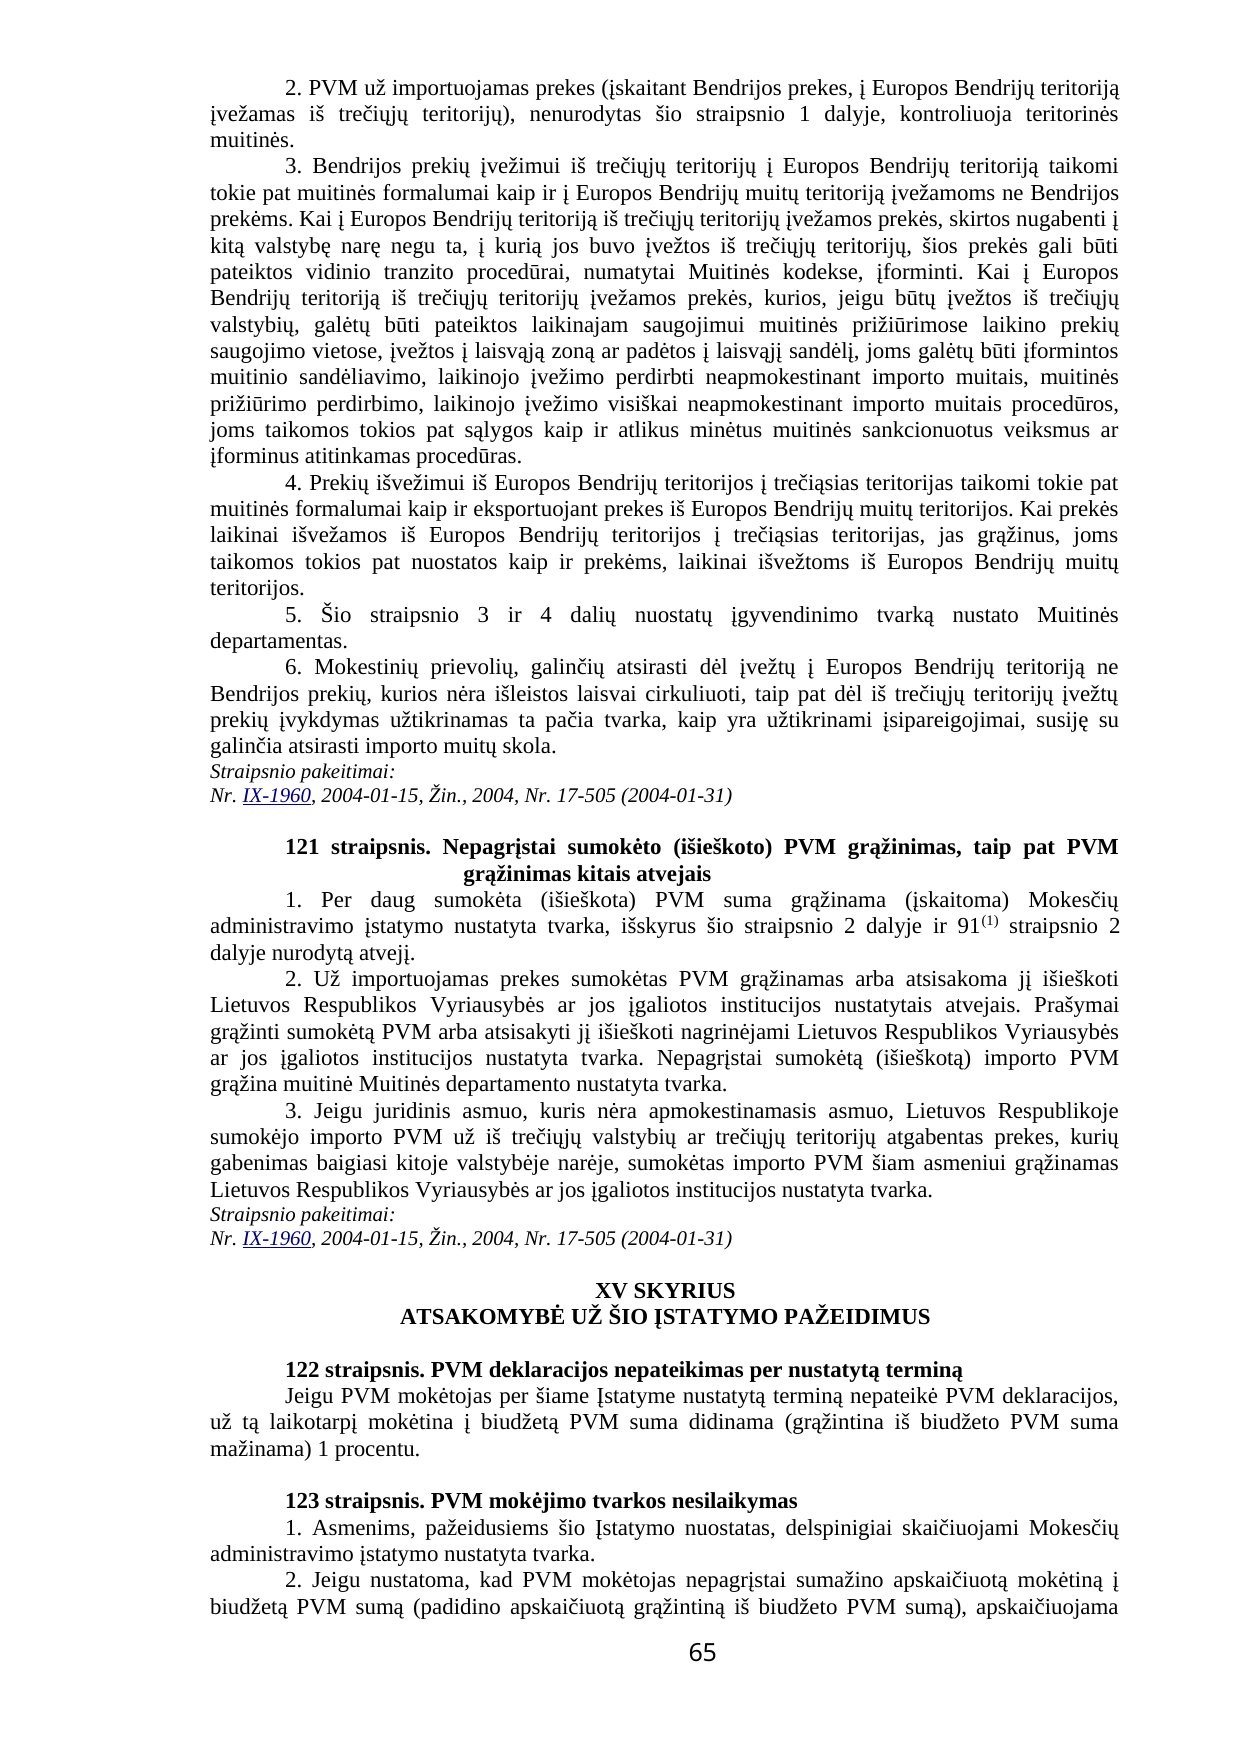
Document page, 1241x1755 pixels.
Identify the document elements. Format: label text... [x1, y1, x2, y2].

text 5. Šio straipsnio 3 ir 4 dalių nuostatų įgyvendinimo tvarką nustato Muitinės departamentas. [210, 601, 1120, 653]
text 2. Jeigu nustatoma, kad PVM mokėtojas nepagrįstai sumažino apskaičiuotą mokėtiną į biudžetą PVM sumą (padidino apskaičiuotą grąžintiną iš biudžeto PVM sumą), apskaičiuojama [210, 1567, 1120, 1619]
text 1. Per daug sumokėta (išieškota) PVM suma grąžinama (įskaitoma) Mokesčių administravimo įstatymo nustatyta tvarka, išskyrus šio straipsnio 2 dalyje ir 91(1) straipsnio 2 dalyje nurodytą atvejį. [210, 886, 1120, 965]
text Nr. IX-1960, 2004-01-15, Žin., 2004, Nr. 17-505 (2004-01-31) [210, 783, 1120, 807]
text 122 straipsnis. PVM deklaracijos nepateikimas per nustatytą terminą [210, 1356, 1120, 1382]
text 4. Prekių išvežimui iš Europos Bendrijų teritorijos į trečiąsias teritorijas taikomi tokie pat muitinės formalumai kaip ir eksportuojant prekes iš Europos Bendrijų muitų teritorijos. Kai prekės laikinai išvežamos iš Europos Bendrijų teritorijos į trečiąsias teritorijas, jas grąžinus, joms taikomos tokios pat nuostatos kaip ir prekėms, laikinai išvežtoms iš Europos Bendrijų muitų teritorijos. [210, 469, 1120, 601]
text Jeigu PVM mokėtojas per šiame Įstatyme nustatytą terminą nepateikė PVM deklaracijos, už tą laikotarpį mokėtina į biudžetą PVM suma didinama (grąžintina iš biudžeto PVM suma mažinama) 1 procentu. [210, 1382, 1120, 1461]
text 1. Asmenims, pažeidusiems šio Įstatymo nuostatas, delspinigiai skaičiuojami Mokesčių administravimo įstatymo nustatyta tvarka. [210, 1514, 1120, 1567]
text 123 straipsnis. PVM mokėjimo tvarkos nesilaikymas [210, 1487, 1120, 1514]
text 2. Už importuojamas prekes sumokėtas PVM grąžinamas arba atsisakoma jį išieškoti Lietuvos Respublikos Vyriausybės ar jos įgaliotos institucijos nustatytais atvejais. Prašymai grąžinti sumokėtą PVM arba atsisakyti jį išieškoti nagrinėjami Lietuvos Respublikos Vyriausybės ar jos įgaliotos institucijos nustatyta tvarka. Nepagrįstai sumokėtą (išieškotą) importo PVM grąžina muitinė Muitinės departamento nustatyta tvarka. [210, 965, 1120, 1097]
text Straipsnio pakeitimai: [210, 759, 1120, 783]
text 121 straipsnis. Nepagrįstai sumokėto (išieškoto) PVM grąžinimas, taip pat PVM grąžinimas kitais atvejais [285, 833, 1120, 886]
text XV SKYRIUS [210, 1277, 1120, 1303]
text 2. PVM už importuojamas prekes (įskaitant Bendrijos prekes, į Europos Bendrijų teritoriją įvežamas iš trečiųjų teritorijų), nenurodytas šio straipsnio 1 dalyje, kontroliuoja teritorinės muitinės. [210, 73, 1120, 153]
text Straipsnio pakeitimai: [210, 1202, 1120, 1226]
text Nr. IX-1960, 2004-01-15, Žin., 2004, Nr. 17-505 (2004-01-31) [210, 1226, 1120, 1250]
text 6. Mokestinių prievolių, galinčių atsirasti dėl įvežtų į Europos Bendrijų teritoriją ne Bendrijos prekių, kurios nėra išleistos laisvai cirkuliuoti, taip pat dėl iš trečiųjų teritorijų įvežtų prekių įvykdymas užtikrinamas ta pačia tvarka, kaip yra užtikrinami įsipareigojimai, susiję su galinčia atsirasti importo muitų skola. [210, 653, 1120, 759]
text ATSAKOMYBĖ UŽ ŠIO ĮSTATYMO PAŽEIDIMUS [210, 1303, 1120, 1329]
text 3. Jeigu juridinis asmuo, kuris nėra apmokestinamasis asmuo, Lietuvos Respublikoje sumokėjo importo PVM už iš trečiųjų valstybių ar trečiųjų teritorijų atgabentas prekes, kurių gabenimas baigiasi kitoje valstybėje narėje, sumokėtas importo PVM šiam asmeniui grąžinamas Lietuvos Respublikos Vyriausybės ar jos įgaliotos institucijos nustatyta tvarka. [210, 1097, 1120, 1202]
text 3. Bendrijos prekių įvežimui iš trečiųjų teritorijų į Europos Bendrijų teritoriją taikomi tokie pat muitinės formalumai kaip ir į Europos Bendrijų muitų teritoriją įvežamoms ne Bendrijos prekėms. Kai į Europos Bendrijų teritoriją iš trečiųjų teritorijų įvežamos prekės, skirtos nugabenti į kitą valstybę narę negu ta, į kurią jos buvo įvežtos iš trečiųjų teritorijų, šios prekės gali būti pateiktos vidinio tranzito procedūrai, numatytai Muitinės kodekse, įforminti. Kai į Europos Bendrijų teritoriją iš trečiųjų teritorijų įvežamos prekės, kurios, jeigu būtų įvežtos iš trečiųjų valstybių, galėtų būti pateiktos laikinajam saugojimui muitinės prižiūrimose laikino prekių saugojimo vietose, įvežtos į laisvąją zoną ar padėtos į laisvąjį sandėlį, joms galėtų būti įformintos muitinio sandėliavimo, laikinojo įvežimo perdirbti neapmokestinant importo muitais, muitinės prižiūrimo perdirbimo, laikinojo įvežimo visiškai neapmokestinant importo muitais procedūros, joms taikomos tokios pat sąlygos kaip ir atlikus minėtus muitinės sankcionuotus veiksmus ar įforminus atitinkamas procedūras. [210, 153, 1120, 469]
